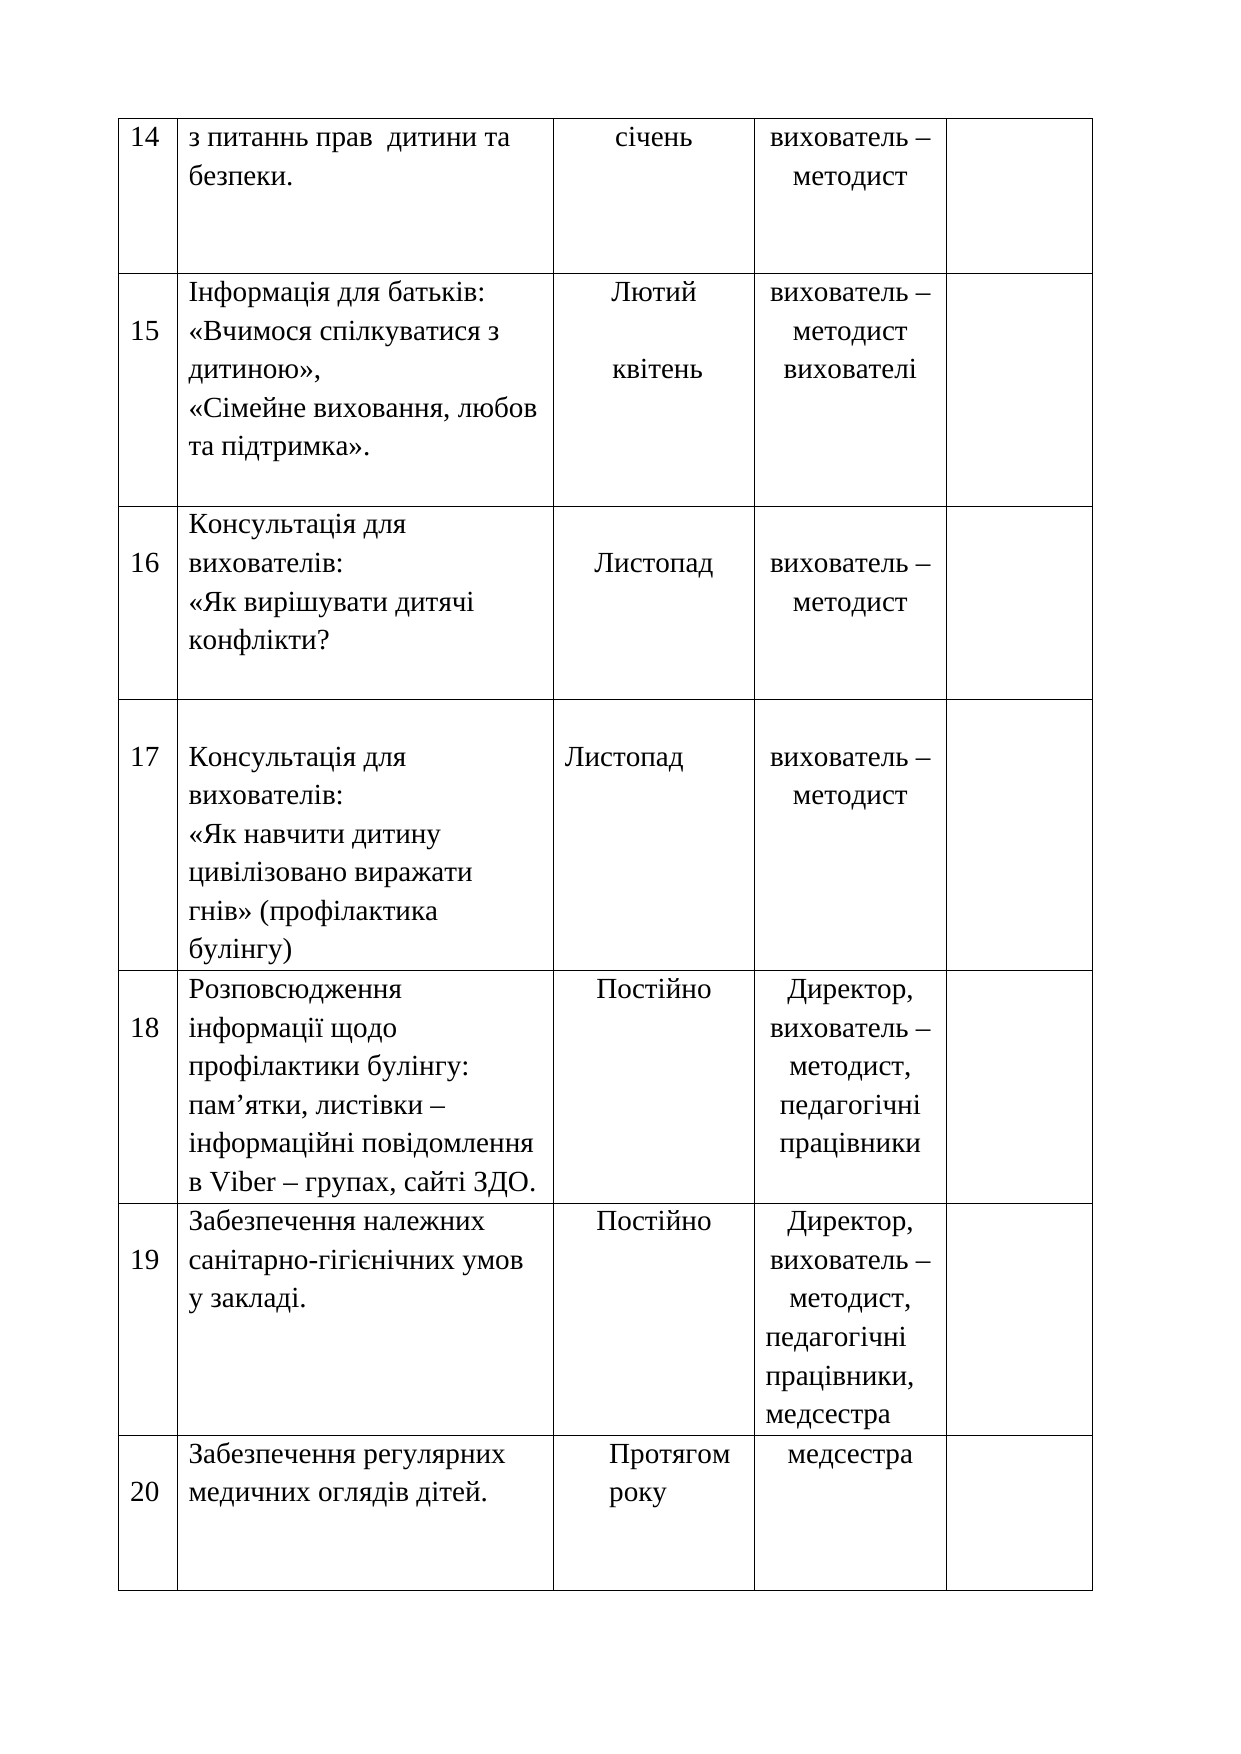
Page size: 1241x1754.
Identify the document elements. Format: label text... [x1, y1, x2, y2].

table_cell Протягом року [554, 1436, 754, 1590]
table_cell 14 [119, 119, 177, 273]
table_cell з питаннь прав дитини та безпеки. [178, 119, 553, 273]
table_cell 16 [119, 507, 177, 699]
table_cell [947, 119, 1092, 273]
table_cell [947, 971, 1092, 1202]
table_cell Забезпечення належних санітарно-гігієнічних умов у закладі. [178, 1204, 553, 1435]
table_cell вихователь – методист [755, 700, 946, 970]
table_cell Постійно [554, 971, 754, 1202]
table_cell [947, 1204, 1092, 1435]
table_cell [947, 1436, 1092, 1590]
table_cell [947, 274, 1092, 506]
table_cell Розповсюдження інформації щодо профілактики булінгу: пам’ятки, листівки – інформаційні повідомлення в Viber – групах, сайті ЗДО. [178, 971, 553, 1202]
table_cell Лютий квітень [554, 274, 754, 506]
table_cell вихователь – методист [755, 507, 946, 699]
table_cell Директор, вихователь – методист, педагогічні працівники [755, 971, 946, 1202]
table_cell [947, 507, 1092, 699]
table_cell Листопад [554, 507, 754, 699]
table_cell вихователь – методист вихователі [755, 274, 946, 506]
table_cell Консультація для вихователів: «Як навчити дитину цивілізовано виражати гнів» (профілактика булінгу) [178, 700, 553, 970]
table_cell 15 [119, 274, 177, 506]
table_cell медсестра [755, 1436, 946, 1590]
table_cell січень [554, 119, 754, 273]
table_cell Постійно [554, 1204, 754, 1435]
table_cell 17 [119, 700, 177, 970]
table_cell Забезпечення регулярних медичних оглядів дітей. [178, 1436, 553, 1590]
table_cell 19 [119, 1204, 177, 1435]
table_cell вихователь – методист [755, 119, 946, 273]
table_cell Листопад [554, 700, 754, 970]
table_cell Директор, вихователь – методист, педагогічні працівники, медсестра [755, 1204, 946, 1435]
table_cell Консультація для вихователів: «Як вирішувати дитячі конфлікти? [178, 507, 553, 699]
table_cell 18 [119, 971, 177, 1202]
table_cell Інформація для батьків: «Вчимося спілкуватися з дитиною», «Сімейне виховання, любов та підтримка». [178, 274, 553, 506]
table_cell 20 [119, 1436, 177, 1590]
table_cell [947, 700, 1092, 970]
